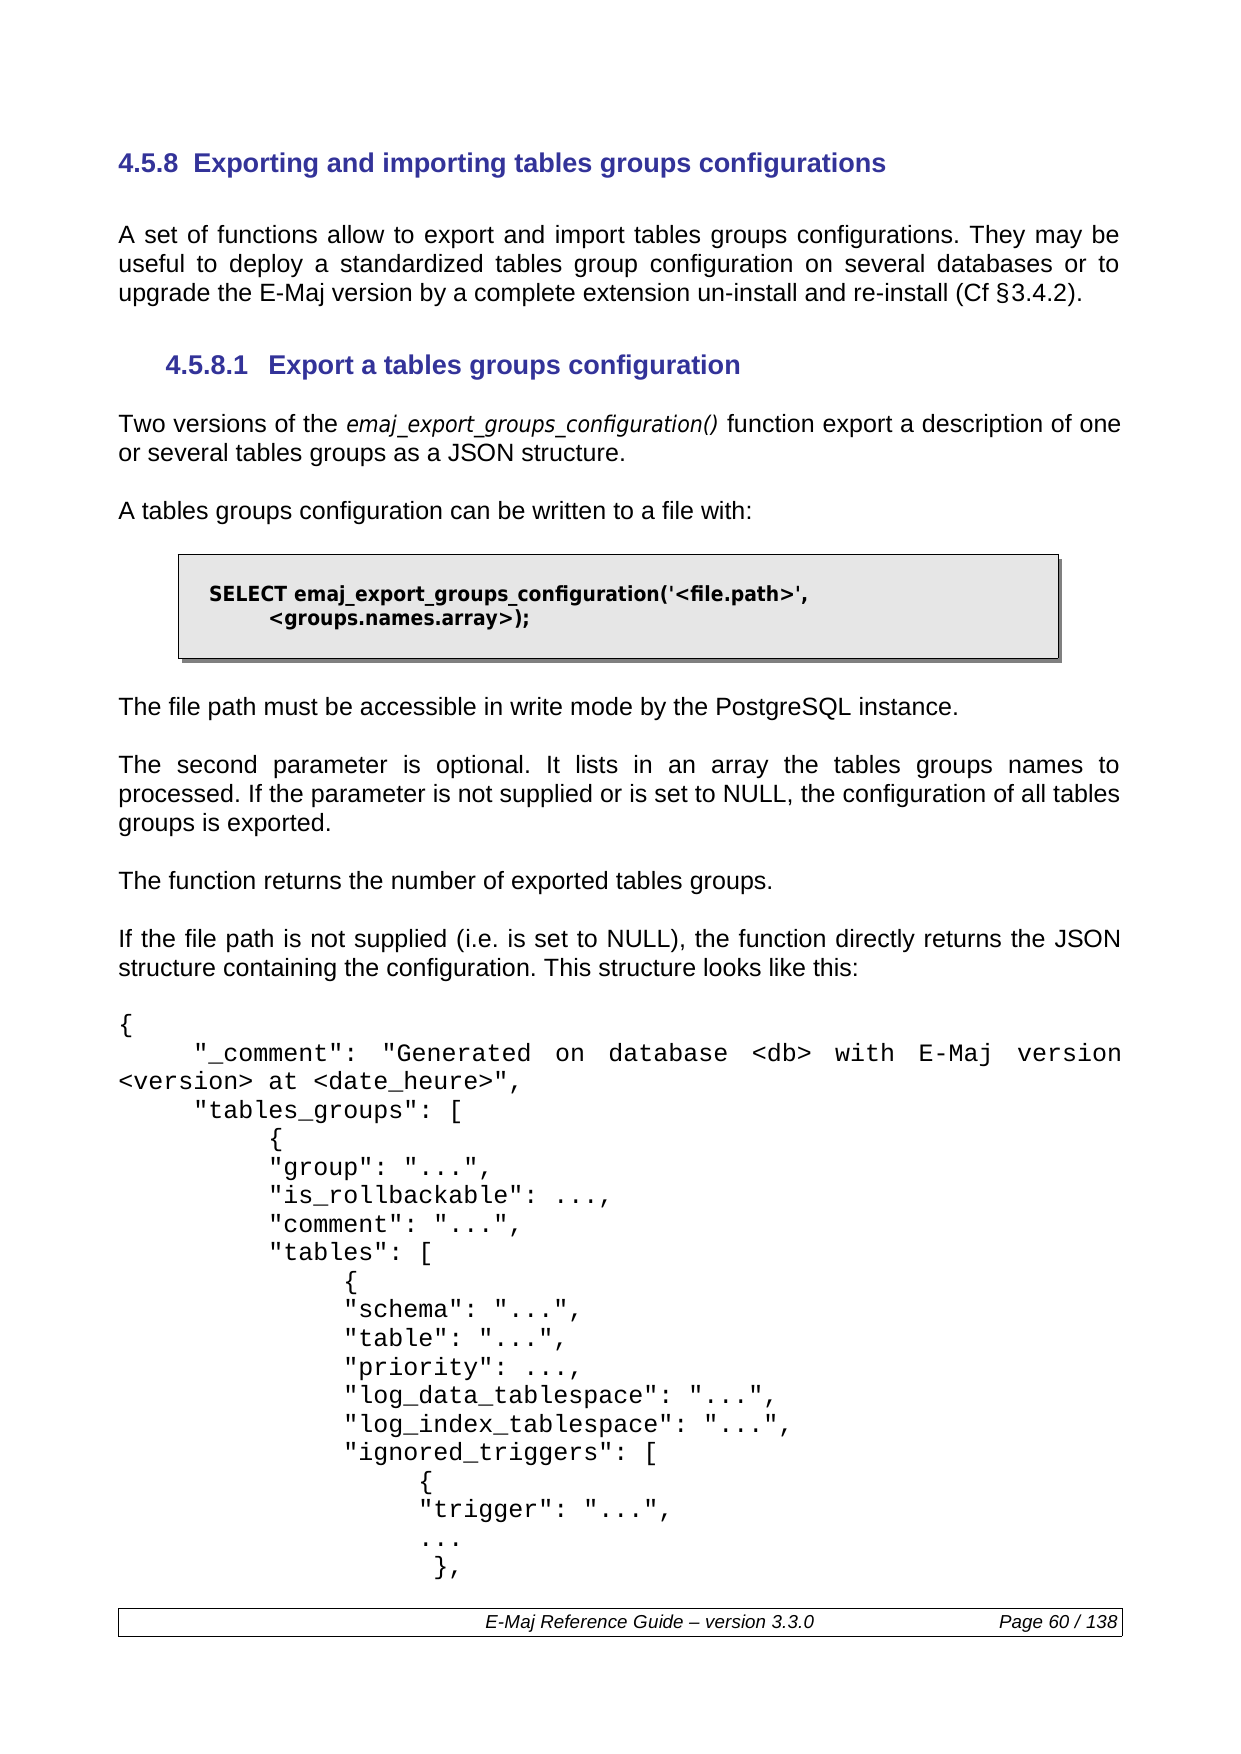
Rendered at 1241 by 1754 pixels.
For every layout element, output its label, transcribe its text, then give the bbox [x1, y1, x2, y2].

text "trigger": "...", [118, 1497, 1122, 1525]
text The function returns the number of exported tables groups. [118, 866, 1122, 895]
text "comment": "...", [118, 1211, 1122, 1240]
text "schema": "...", [118, 1297, 1122, 1325]
text If the file path is not supplied (i.e. is set to NULL), the function directly returns the JSON structure containing the configuration. This structure looks like this: [118, 924, 1122, 982]
text SELECT emaj_export_groups_configuration('<file.path>', <groups.names.array>); [179, 578, 1058, 627]
text { [118, 1268, 1122, 1297]
text "table": "...", [118, 1325, 1122, 1354]
text The file path must be accessible in write mode by the PostgreSQL instance. [118, 692, 1122, 721]
text "priority": ..., [118, 1354, 1122, 1382]
text Two versions of the emaj_export_groups_configuration() function export a description of one or several tables groups as a JSON structure. [118, 409, 1122, 467]
text The second parameter is optional. It lists in an array the tables groups names to processed. If the parameter is not supplied or is set to NULL, the configuration of all tables groups is exported. [118, 750, 1122, 837]
subtitle Export a tables groups configuration [165, 348, 1122, 379]
text "group": "...", [118, 1154, 1122, 1183]
text { [118, 1126, 1122, 1154]
text "tables": [ [118, 1240, 1122, 1268]
text A tables groups configuration can be written to a file with: [118, 496, 1122, 525]
text A set of functions allow to export and import tables groups configurations. They may be useful to deploy a standardized tables group configuration on several databases or to upgrade the E-Maj version by a complete extension un-install and re-install (Cf §3.4.2). [118, 220, 1122, 307]
text ... [118, 1525, 1122, 1554]
text "log_data_tablespace": "...", [118, 1382, 1122, 1411]
text "log_index_tablespace": "...", [118, 1411, 1122, 1439]
text "ignored_triggers": [ [118, 1439, 1122, 1468]
text }, [118, 1554, 1122, 1582]
text "tables_groups": [ [118, 1097, 1122, 1126]
subtitle Exporting and importing tables groups configurations [118, 147, 1122, 178]
text { [118, 1468, 1122, 1497]
text "is_rollbackable": ..., [118, 1183, 1122, 1211]
text { [118, 1011, 1122, 1040]
text "_comment": "Generated on database <db> with E-Maj version <version> at <date_heure>", [118, 1040, 1122, 1097]
